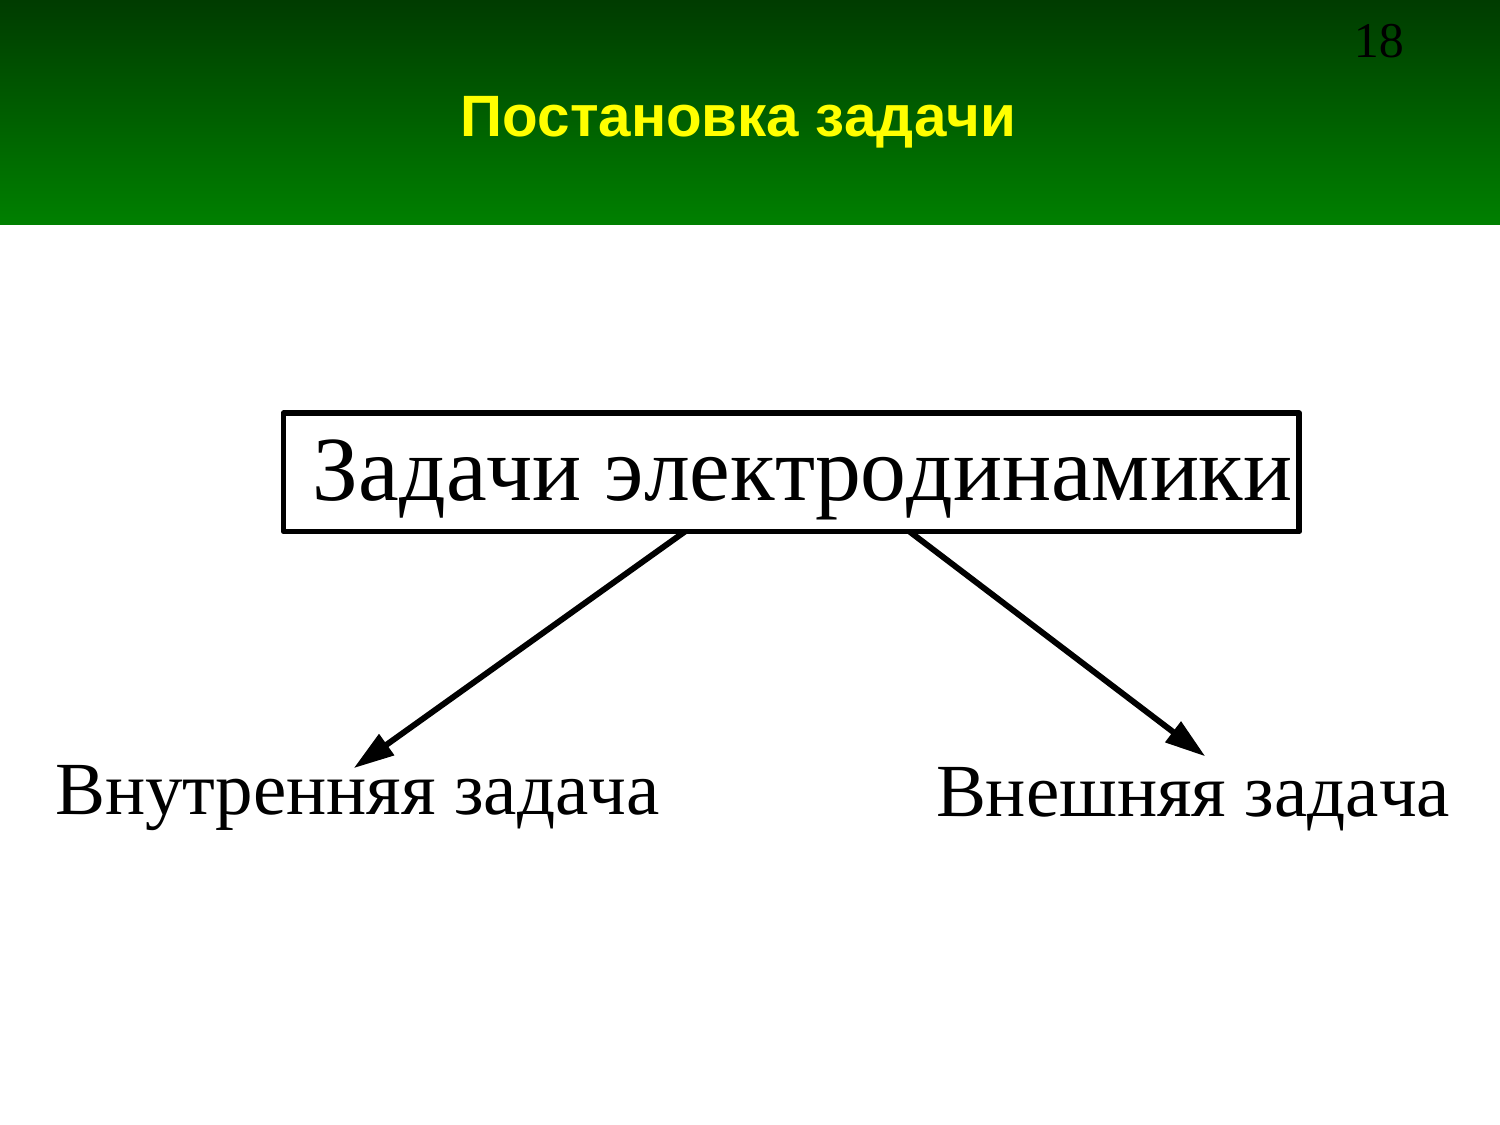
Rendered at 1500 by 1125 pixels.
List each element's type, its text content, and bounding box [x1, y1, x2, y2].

text_box Задачи электродинамики [298, 401, 1309, 527]
text_box Задачи электродинамики [298, 416, 1296, 527]
text_box Внутренняя задача [40, 732, 676, 838]
title Постановка задачи [88, 18, 1389, 207]
text_box Внешняя задача [921, 733, 1466, 839]
